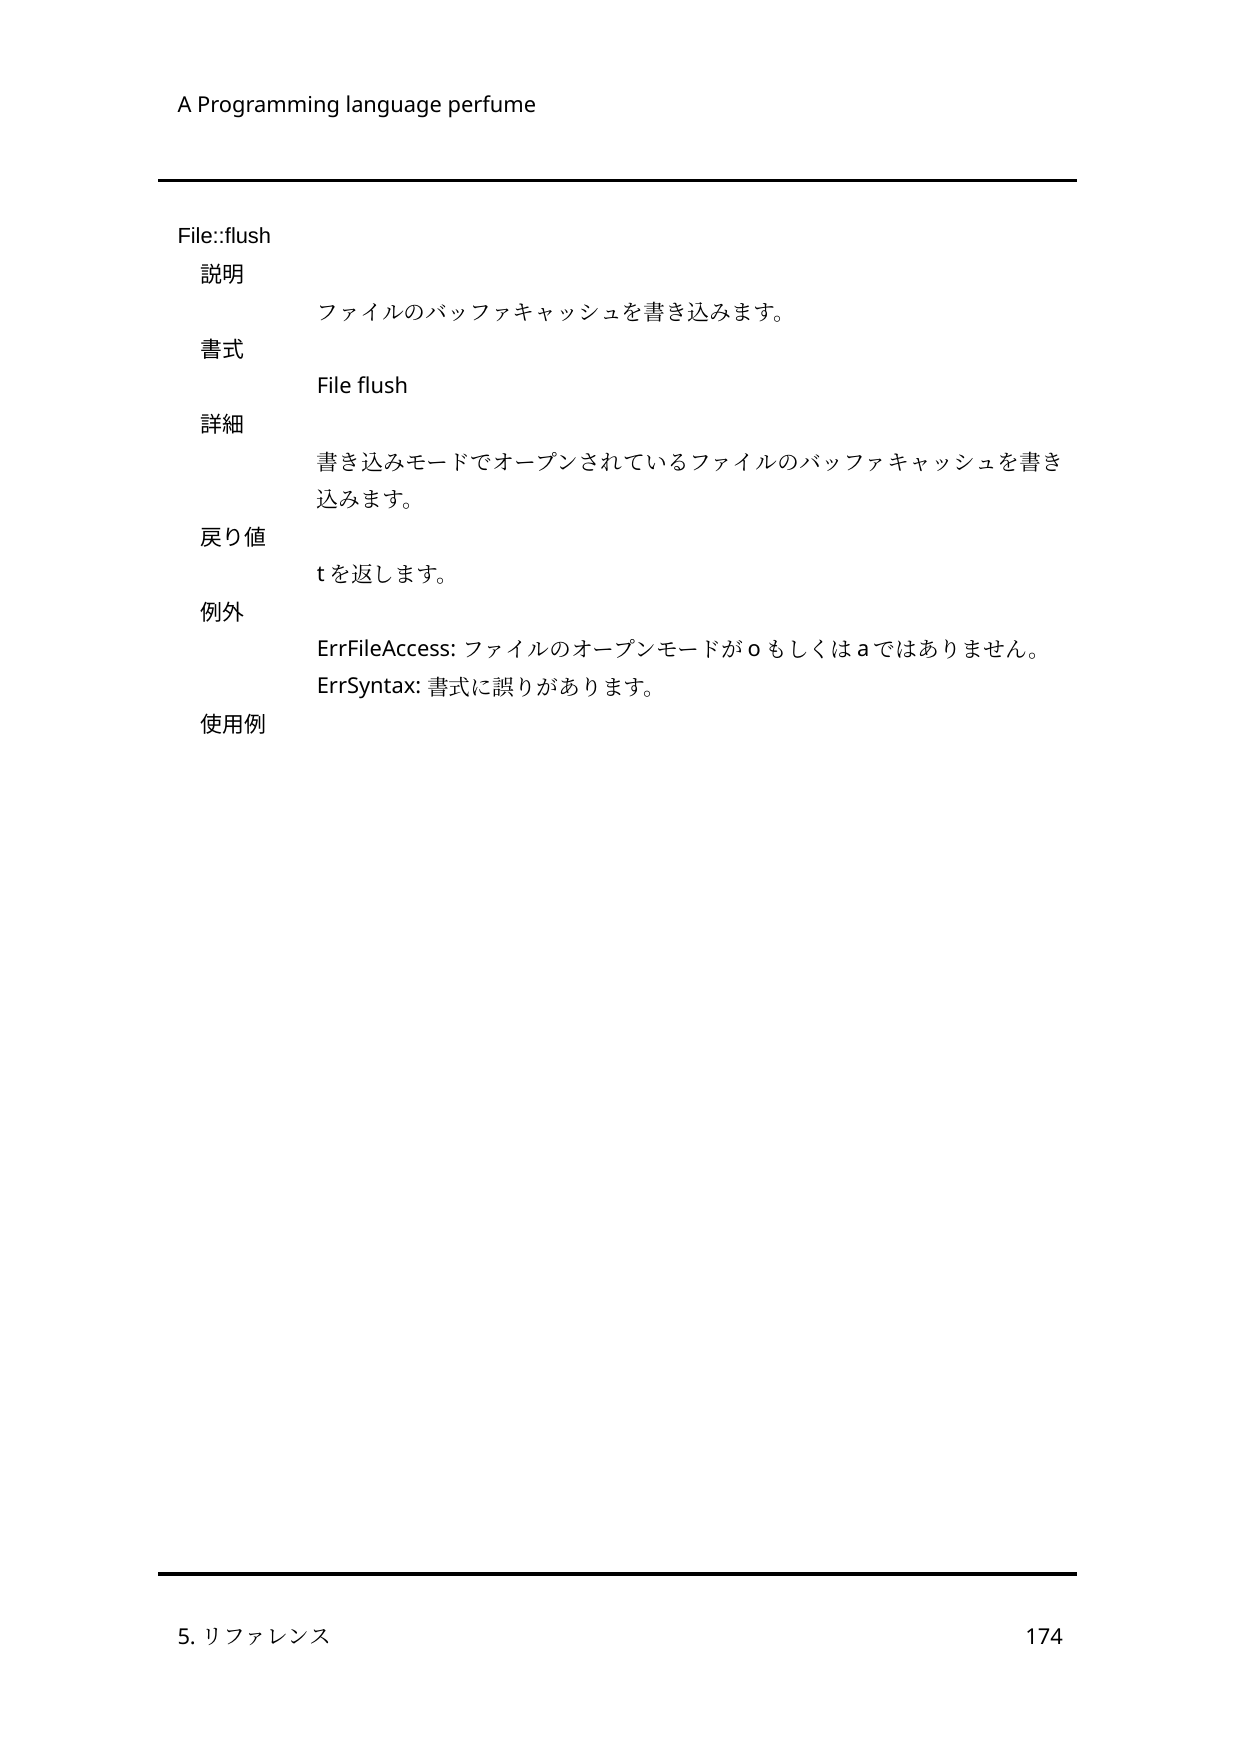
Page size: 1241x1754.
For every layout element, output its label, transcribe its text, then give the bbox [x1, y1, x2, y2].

table_cell 例外 [200, 592, 317, 704]
table_header ファイルのバッファキャッシュを書き込みます。 [317, 254, 1063, 329]
table_cell 戻り値 [200, 517, 317, 592]
table_cell 書き込みモードでオープンされているファイルのバッファキャッシュを書き込みます。 [317, 404, 1063, 517]
table_header 説明 [200, 254, 317, 329]
table_cell File flush [317, 329, 1063, 404]
table_cell tを返します。 [317, 517, 1063, 592]
subtitle File::flush [177, 217, 1063, 254]
table_cell ErrFileAccess: ファイルのオープンモードがoもしくはaではありません。 ErrSyntax: 書式に誤りがあります。 [317, 592, 1063, 704]
table_cell 書式 [200, 329, 317, 404]
table_cell 詳細 [200, 404, 317, 517]
table_cell 使用例 [200, 704, 317, 779]
table_cell [317, 704, 1063, 779]
